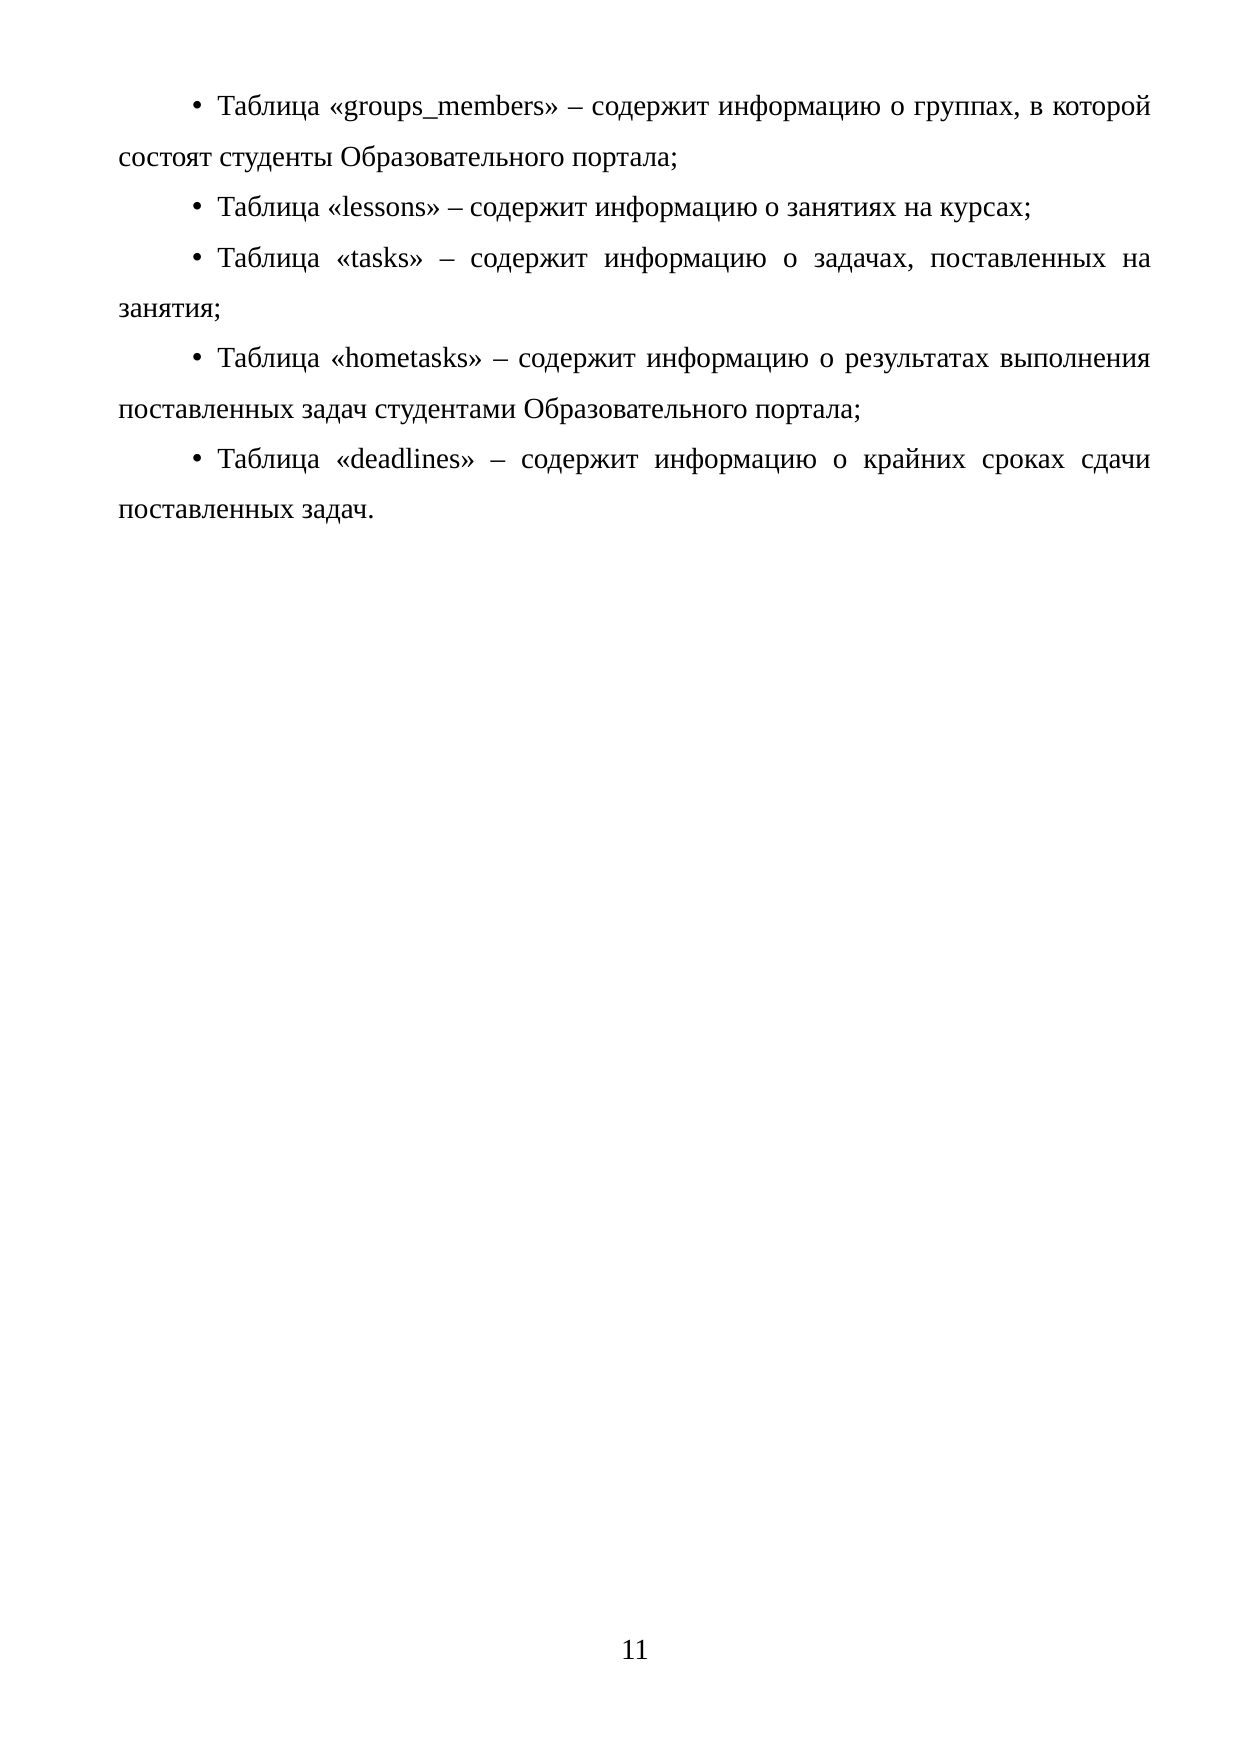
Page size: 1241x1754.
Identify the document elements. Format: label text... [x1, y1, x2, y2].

list Таблица «groups_members» – содержит информацию о группах, в которой состоят студенты Образовательного портала; [118, 88, 1152, 172]
list Таблица «hometasks» – содержит информацию о результатах выполнения поставленных задач студентами Образовательного портала; [118, 340, 1152, 424]
list Таблица «deadlines» – содержит информацию о крайних сроках сдачи поставленных задач. [118, 441, 1152, 525]
list Таблица «tasks» – содержит информацию о задачах, поставленных на занятия; [118, 240, 1152, 324]
list Таблица «lessons» – содержит информацию о занятиях на курсах; [118, 189, 1152, 223]
